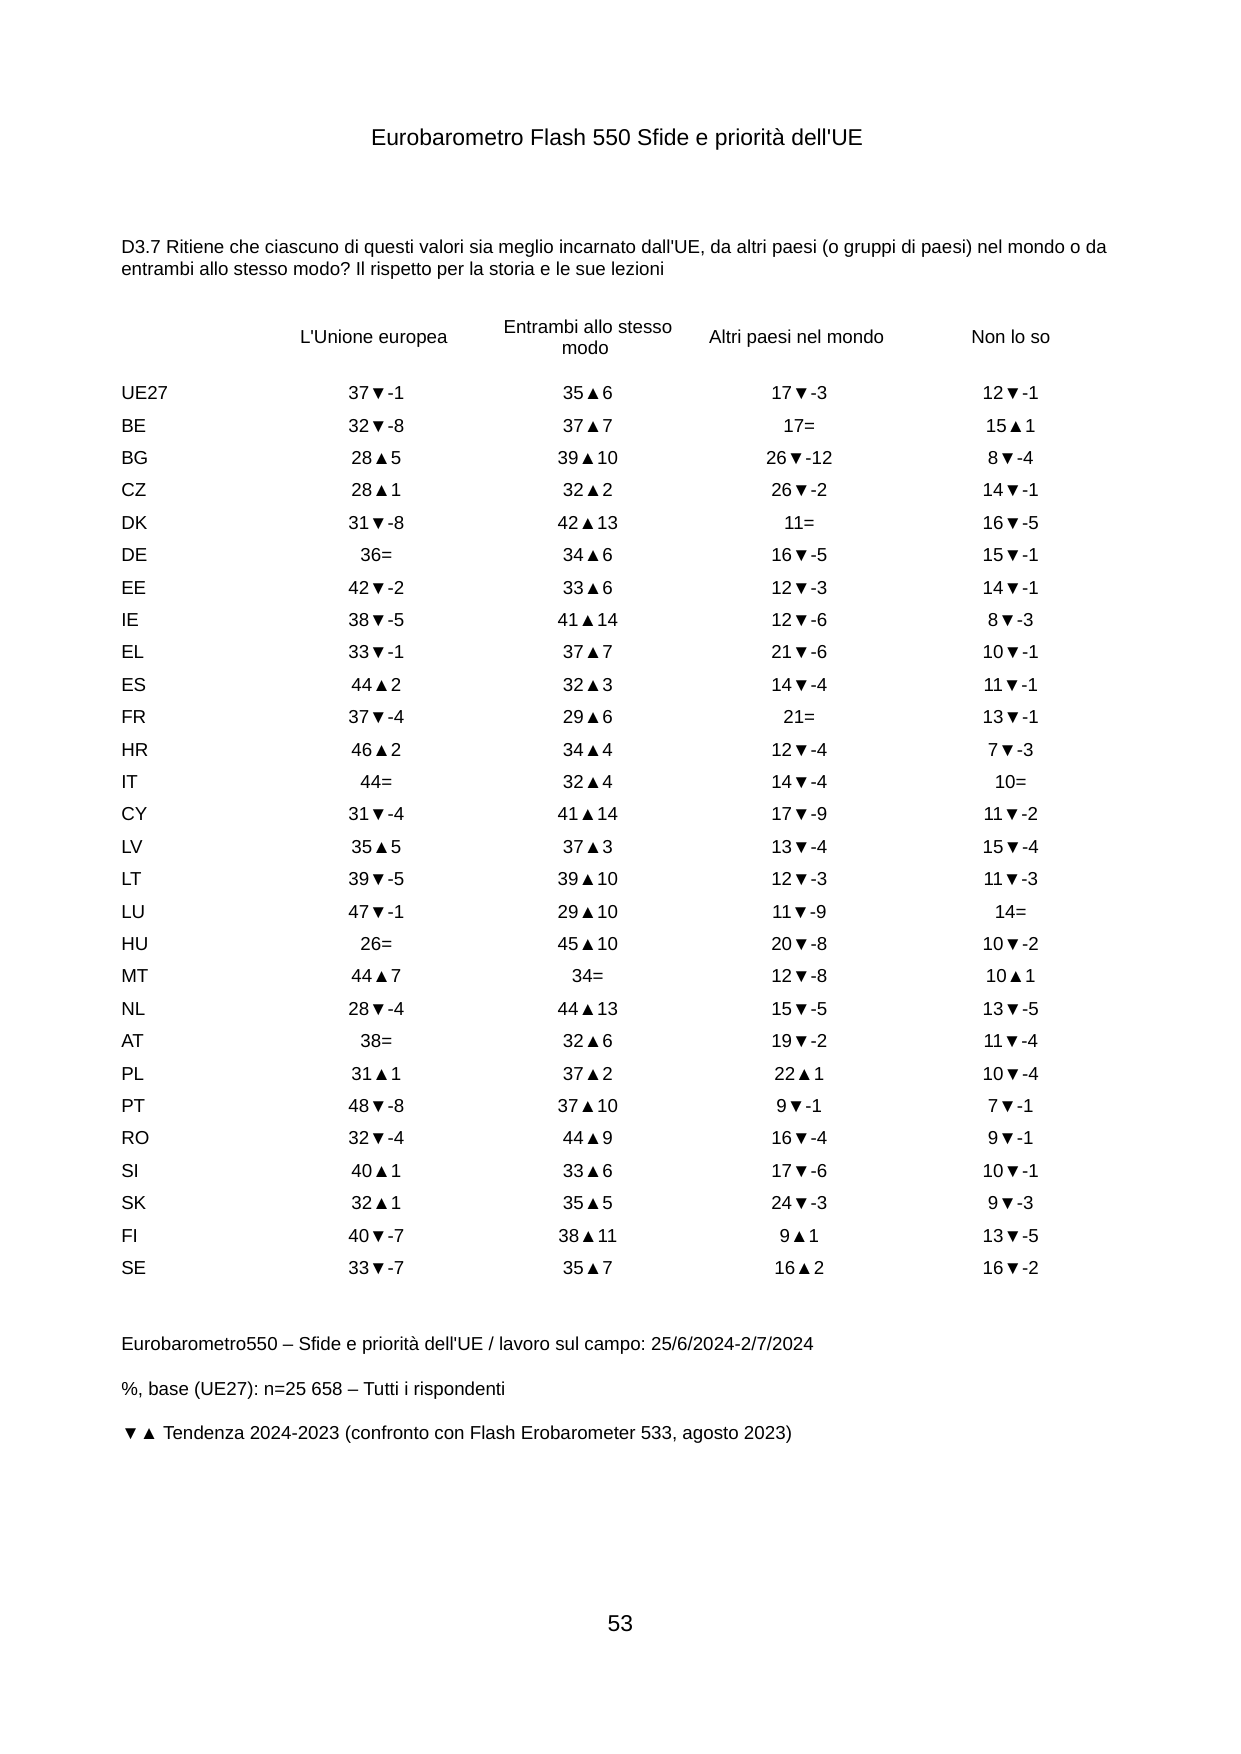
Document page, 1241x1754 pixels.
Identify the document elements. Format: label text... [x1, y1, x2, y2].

table_cell 29▲6 [482, 701, 693, 733]
table_cell 11▼-3 [905, 863, 1116, 895]
table_cell 37▲7 [482, 409, 693, 441]
table_cell 12▼-3 [693, 571, 905, 603]
table_cell 34= [482, 960, 693, 992]
table_cell FI [118, 1219, 194, 1251]
table_cell Non lo so [905, 298, 1116, 377]
table_cell LU [118, 895, 194, 927]
table_cell 33▲6 [482, 571, 693, 603]
table_cell [194, 506, 270, 539]
table_cell IT [118, 765, 194, 798]
table_cell 26▼-12 [693, 441, 905, 474]
table_header D3.7 Ritiene che ciascuno di questi valori sia meglio incarnato dall'UE, da altri paesi (o gruppi di paesi) nel mondo o da entrambi allo stesso modo? Il rispetto per la storia e le sue lezioni [118, 218, 1116, 297]
table_cell 13▼-4 [693, 830, 905, 863]
table_cell [194, 1057, 270, 1089]
table_cell 38▲11 [482, 1219, 693, 1251]
table_cell [194, 798, 270, 830]
table_cell 37▲10 [482, 1089, 693, 1122]
table_cell 41▲14 [482, 798, 693, 830]
table_cell 15▼-5 [693, 992, 905, 1024]
table_cell 12▼-3 [693, 863, 905, 895]
table_cell 39▲10 [482, 863, 693, 895]
table_cell 28▼-4 [270, 992, 482, 1024]
table_cell 37▲3 [482, 830, 693, 863]
table_cell 38= [270, 1025, 482, 1057]
table_cell 34▲6 [482, 539, 693, 571]
table_cell 33▲6 [482, 1154, 693, 1187]
table_cell 32▲2 [482, 474, 693, 506]
table_cell 14▼-1 [905, 571, 1116, 603]
table_cell [194, 298, 270, 377]
table_cell 38▼-5 [270, 604, 482, 636]
table_cell [194, 441, 270, 474]
table_cell UE27 [118, 377, 194, 409]
table_cell 13▼-5 [905, 1219, 1116, 1251]
table_cell 32▲6 [482, 1025, 693, 1057]
table_cell [194, 960, 270, 992]
table_cell 44▲2 [270, 668, 482, 701]
table_cell [194, 830, 270, 863]
table_cell 7▼-1 [905, 1089, 1116, 1122]
table_cell 37▲7 [482, 636, 693, 668]
table_cell SE [118, 1251, 194, 1284]
table_cell 24▼-3 [693, 1187, 905, 1219]
table_cell SK [118, 1187, 194, 1219]
table_cell 37▲2 [482, 1057, 693, 1089]
table_cell 17▼-6 [693, 1154, 905, 1187]
table_cell LV [118, 830, 194, 863]
table_cell RO [118, 1122, 194, 1154]
table_cell 28▲1 [270, 474, 482, 506]
table_cell [194, 1251, 270, 1284]
table_cell MT [118, 960, 194, 992]
table_cell 12▼-1 [905, 377, 1116, 409]
table_cell 28▲5 [270, 441, 482, 474]
table_cell 15▲1 [905, 409, 1116, 441]
table_cell 37▼-4 [270, 701, 482, 733]
table_cell [693, 1284, 905, 1316]
table_cell [194, 733, 270, 765]
table_cell 48▼-8 [270, 1089, 482, 1122]
table_cell 19▼-2 [693, 1025, 905, 1057]
table_cell DK [118, 506, 194, 539]
table_cell 39▼-5 [270, 863, 482, 895]
table_cell 44▲13 [482, 992, 693, 1024]
table_cell [194, 636, 270, 668]
table_cell [194, 377, 270, 409]
table_cell 21= [693, 701, 905, 733]
table_cell 15▼-1 [905, 539, 1116, 571]
table_cell 11= [693, 506, 905, 539]
table_cell ES [118, 668, 194, 701]
table_cell 36= [270, 539, 482, 571]
table_cell 35▲5 [270, 830, 482, 863]
table_cell 10▼-2 [905, 928, 1116, 960]
table_cell 26= [270, 928, 482, 960]
table_cell 16▼-5 [905, 506, 1116, 539]
table_cell 9▲1 [693, 1219, 905, 1251]
table_cell [194, 701, 270, 733]
table_cell 31▼-8 [270, 506, 482, 539]
table_cell 16▼-2 [905, 1251, 1116, 1284]
table_cell 14▼-1 [905, 474, 1116, 506]
table_cell [194, 1122, 270, 1154]
table_cell [194, 668, 270, 701]
table_cell 33▼-7 [270, 1251, 482, 1284]
table_cell 11▼-2 [905, 798, 1116, 830]
table_cell 37▼-1 [270, 377, 482, 409]
table_cell 40▼-7 [270, 1219, 482, 1251]
table_cell 22▲1 [693, 1057, 905, 1089]
table_cell [194, 1187, 270, 1219]
table_cell [118, 298, 194, 377]
table_cell 32▲1 [270, 1187, 482, 1219]
table_cell AT [118, 1025, 194, 1057]
table_cell [194, 571, 270, 603]
table_cell DE [118, 539, 194, 571]
table_cell 9▼-3 [905, 1187, 1116, 1219]
table_cell Altri paesi nel mondo [693, 298, 905, 377]
table_cell 34▲4 [482, 733, 693, 765]
table_cell 8▼-3 [905, 604, 1116, 636]
table_cell [194, 539, 270, 571]
table_cell 31▲1 [270, 1057, 482, 1089]
table_cell 8▼-4 [905, 441, 1116, 474]
table_cell 44▲9 [482, 1122, 693, 1154]
table_cell SI [118, 1154, 194, 1187]
table_cell 16▼-4 [693, 1122, 905, 1154]
table_cell Eurobarometro550 – Sfide e priorità dell'UE / lavoro sul campo: 25/6/2024-2/7/2024 [118, 1316, 1116, 1372]
table_cell EL [118, 636, 194, 668]
table_cell BG [118, 441, 194, 474]
table_cell 20▼-8 [693, 928, 905, 960]
table_cell EE [118, 571, 194, 603]
table_cell [194, 1089, 270, 1122]
table_cell [482, 1284, 693, 1316]
table_cell 9▼-1 [693, 1089, 905, 1122]
table_cell 9▼-1 [905, 1122, 1116, 1154]
table_cell 16▼-5 [693, 539, 905, 571]
table_cell FR [118, 701, 194, 733]
table_cell 12▼-8 [693, 960, 905, 992]
table_cell [194, 409, 270, 441]
table_cell 7▼-3 [905, 733, 1116, 765]
table_cell 14= [905, 895, 1116, 927]
table_cell CZ [118, 474, 194, 506]
table_cell 17= [693, 409, 905, 441]
table_cell [194, 895, 270, 927]
table_cell [194, 928, 270, 960]
table_cell 46▲2 [270, 733, 482, 765]
table_cell 14▼-4 [693, 668, 905, 701]
table_cell 17▼-9 [693, 798, 905, 830]
table_cell 12▼-4 [693, 733, 905, 765]
table_cell [194, 604, 270, 636]
table_cell 29▲10 [482, 895, 693, 927]
table_cell 17▼-3 [693, 377, 905, 409]
table_cell 41▲14 [482, 604, 693, 636]
table_cell 35▲5 [482, 1187, 693, 1219]
table_cell 13▼-5 [905, 992, 1116, 1024]
table_cell [194, 765, 270, 798]
table_cell 42▲13 [482, 506, 693, 539]
table_cell [194, 863, 270, 895]
table_cell [194, 474, 270, 506]
table_cell 16▲2 [693, 1251, 905, 1284]
table_cell [194, 1284, 270, 1316]
table_cell 10▼-1 [905, 1154, 1116, 1187]
table_cell BE [118, 409, 194, 441]
table_cell 45▲10 [482, 928, 693, 960]
table_cell 32▲3 [482, 668, 693, 701]
table_cell 42▼-2 [270, 571, 482, 603]
table_cell 10▼-1 [905, 636, 1116, 668]
table_cell [194, 1154, 270, 1187]
table_cell [194, 1025, 270, 1057]
table_cell 11▼-9 [693, 895, 905, 927]
table_cell 15▼-4 [905, 830, 1116, 863]
table_cell HR [118, 733, 194, 765]
table_cell 44= [270, 765, 482, 798]
table_cell 10= [905, 765, 1116, 798]
table_cell 32▲4 [482, 765, 693, 798]
table_cell 11▼-1 [905, 668, 1116, 701]
table_cell 10▼-4 [905, 1057, 1116, 1089]
table_cell 35▲6 [482, 377, 693, 409]
table_cell ▼▲ Tendenza 2024-2023 (confronto con Flash Erobarometer 533, agosto 2023) [118, 1404, 1116, 1460]
table_cell 39▲10 [482, 441, 693, 474]
table_cell HU [118, 928, 194, 960]
table_cell 35▲7 [482, 1251, 693, 1284]
table_cell 21▼-6 [693, 636, 905, 668]
table_cell 44▲7 [270, 960, 482, 992]
table_cell L'Unione europea [270, 298, 482, 377]
table_cell 12▼-6 [693, 604, 905, 636]
table_cell NL [118, 992, 194, 1024]
table_cell [194, 1219, 270, 1251]
table_cell [118, 1284, 194, 1316]
table_cell PL [118, 1057, 194, 1089]
table_cell 10▲1 [905, 960, 1116, 992]
table_cell 26▼-2 [693, 474, 905, 506]
table_cell 14▼-4 [693, 765, 905, 798]
table_cell 32▼-8 [270, 409, 482, 441]
table_cell 32▼-4 [270, 1122, 482, 1154]
table_cell [270, 1284, 482, 1316]
table_cell 47▼-1 [270, 895, 482, 927]
table_cell LT [118, 863, 194, 895]
table_cell %, base (UE27): n=25 658 – Tutti i rispondenti [118, 1372, 1116, 1404]
table_cell [905, 1284, 1116, 1316]
table_cell PT [118, 1089, 194, 1122]
table_cell 13▼-1 [905, 701, 1116, 733]
table_cell 31▼-4 [270, 798, 482, 830]
table_cell 40▲1 [270, 1154, 482, 1187]
table_cell 33▼-1 [270, 636, 482, 668]
table_cell [194, 992, 270, 1024]
table_cell CY [118, 798, 194, 830]
table_cell Entrambi allo stesso modo [482, 298, 693, 377]
table_cell 11▼-4 [905, 1025, 1116, 1057]
table_cell IE [118, 604, 194, 636]
